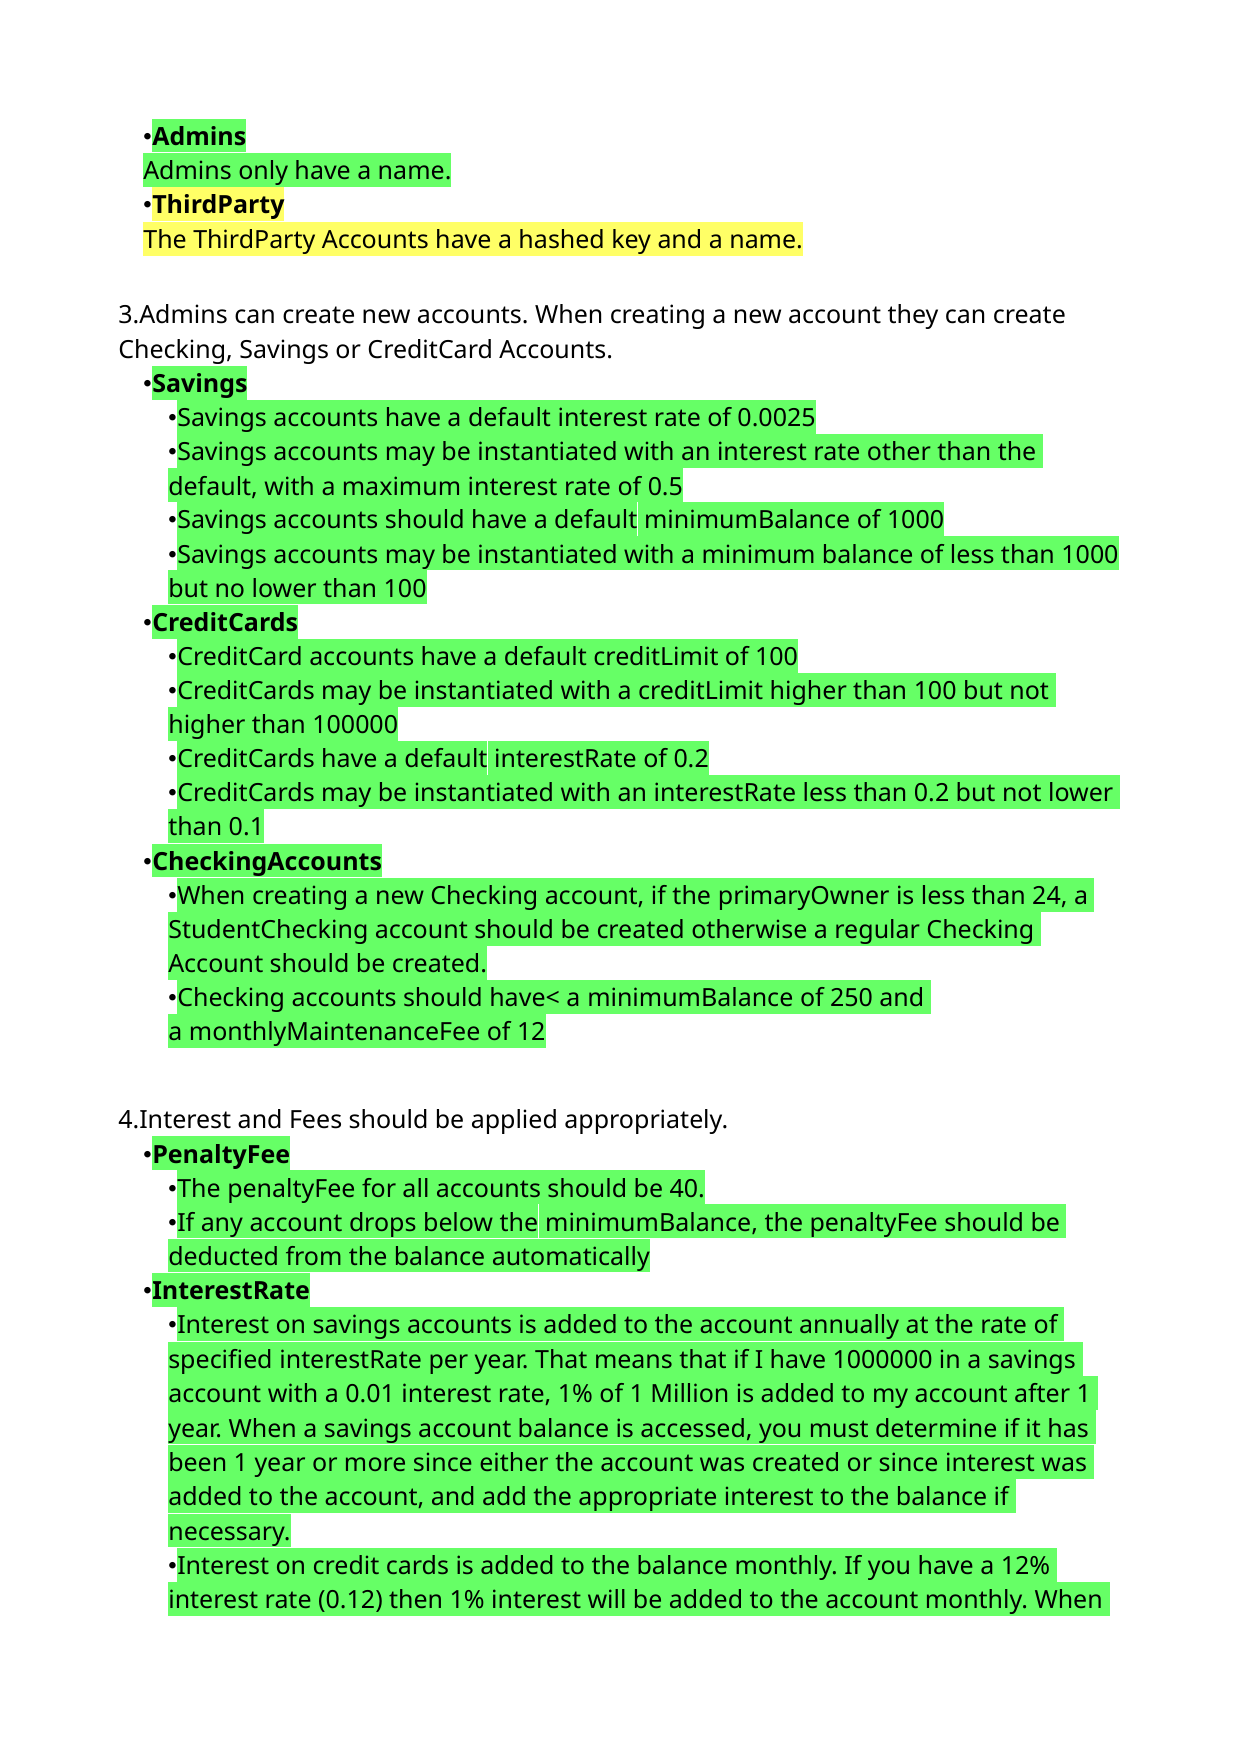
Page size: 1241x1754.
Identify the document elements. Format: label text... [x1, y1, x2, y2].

list Interest on credit cards is added to the balance monthly. If you have a 12% interest rate (0.12) then 1% interest will be added to the account monthly. When [118, 1547, 1122, 1616]
list When creating a new Checking account, if the primaryOwner is less than 24, a StudentChecking account should be created otherwise a regular Checking Account should be created. [118, 877, 1122, 980]
list Checking accounts should have< a minimumBalance of 250 and a monthlyMaintenanceFee of 12 [118, 980, 1122, 1048]
list Savings [118, 366, 1122, 400]
list Admins [118, 118, 1122, 152]
list The ThirdParty Accounts have a hashed key and a name. [118, 221, 1122, 256]
list Admins can create new accounts. When creating a new account they can create Checking, Savings or CreditCard Accounts. [118, 297, 1122, 366]
list Interest on savings accounts is added to the account annually at the rate of specified interestRate per year. That means that if I have 1000000 in a savings account with a 0.01 interest rate, 1% of 1 Million is added to my account after 1 year. When a savings account balance is accessed, you must determine if it has been 1 year or more since either the account was created or since interest was added to the account, and add the appropriate interest to the balance if necessary. [118, 1307, 1122, 1547]
list ThirdParty [118, 187, 1122, 221]
list Admins only have a name. [118, 152, 1122, 187]
list Savings accounts may be instantiated with an interest rate other than the default, with a maximum interest rate of 0.5 [118, 434, 1122, 502]
list InterestRate [118, 1272, 1122, 1307]
list CheckingAccounts [118, 843, 1122, 877]
list CreditCards have a default interestRate of 0.2 [118, 741, 1122, 775]
list CreditCard accounts have a default creditLimit of 100 [118, 639, 1122, 673]
list CreditCards may be instantiated with an interestRate less than 0.2 but not lower than 0.1 [118, 775, 1122, 843]
list Savings accounts should have a default minimumBalance of 1000 [118, 502, 1122, 536]
list Savings accounts may be instantiated with a minimum balance of less than 1000 but no lower than 100 [118, 536, 1122, 604]
list If any account drops below the minimumBalance, the penaltyFee should be deducted from the balance automatically [118, 1204, 1122, 1272]
list PenaltyFee [118, 1136, 1122, 1170]
list CreditCards may be instantiated with a creditLimit higher than 100 but not higher than 100000 [118, 673, 1122, 741]
list Savings accounts have a default interest rate of 0.0025 [118, 400, 1122, 434]
list Interest and Fees should be applied appropriately. [118, 1102, 1122, 1136]
list The penaltyFee for all accounts should be 40. [118, 1170, 1122, 1204]
list CreditCards [118, 604, 1122, 639]
